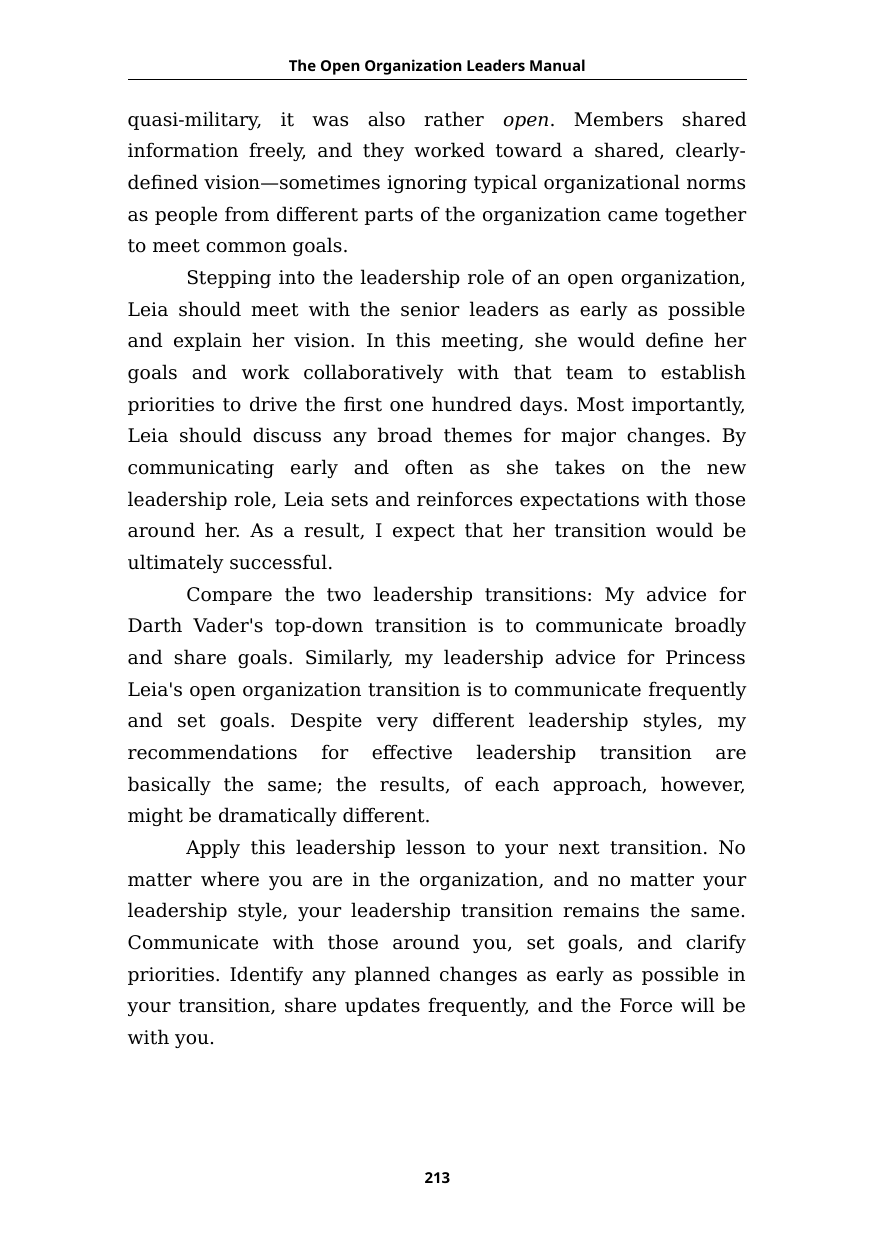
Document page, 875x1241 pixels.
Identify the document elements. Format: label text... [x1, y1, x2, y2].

text Compare the two leadership transitions: My advice for Darth Vader's top-down transition is to communicate broadly and share goals. Similarly, my leadership advice for Princess Leia's open organization transition is to communicate frequently and set goals. Despite very different leadership styles, my recommendations for effective leadership transition are basically the same; the results, of each approach, however, might be dramatically different. [127, 584, 747, 827]
text Apply this leadership lesson to your next transition. No matter where you are in the organization, and no matter your leadership style, your leadership transition remains the same. Communicate with those around you, set goals, and clarify priorities. Identify any planned changes as early as possible in your transition, share updates frequently, and the Force will be with you. [127, 837, 747, 1049]
text Stepping into the leadership role of an open organization, Leia should meet with the senior leaders as early as possible and explain her vision. In this meeting, she would define her goals and work collaboratively with that team to establish priorities to drive the first one hundred days. Most importantly, Leia should discuss any broad themes for major changes. By communicating early and often as she takes on the new leadership role, Leia sets and reinforces expectations with those around her. As a result, I expect that her transition would be ultimately successful. [127, 267, 747, 574]
text quasi-military, it was also rather open. Members shared information freely, and they worked toward a shared, clearly-defined vision—sometimes ignoring typical organizational norms as people from different parts of the organization came together to meet common goals. [127, 109, 747, 257]
